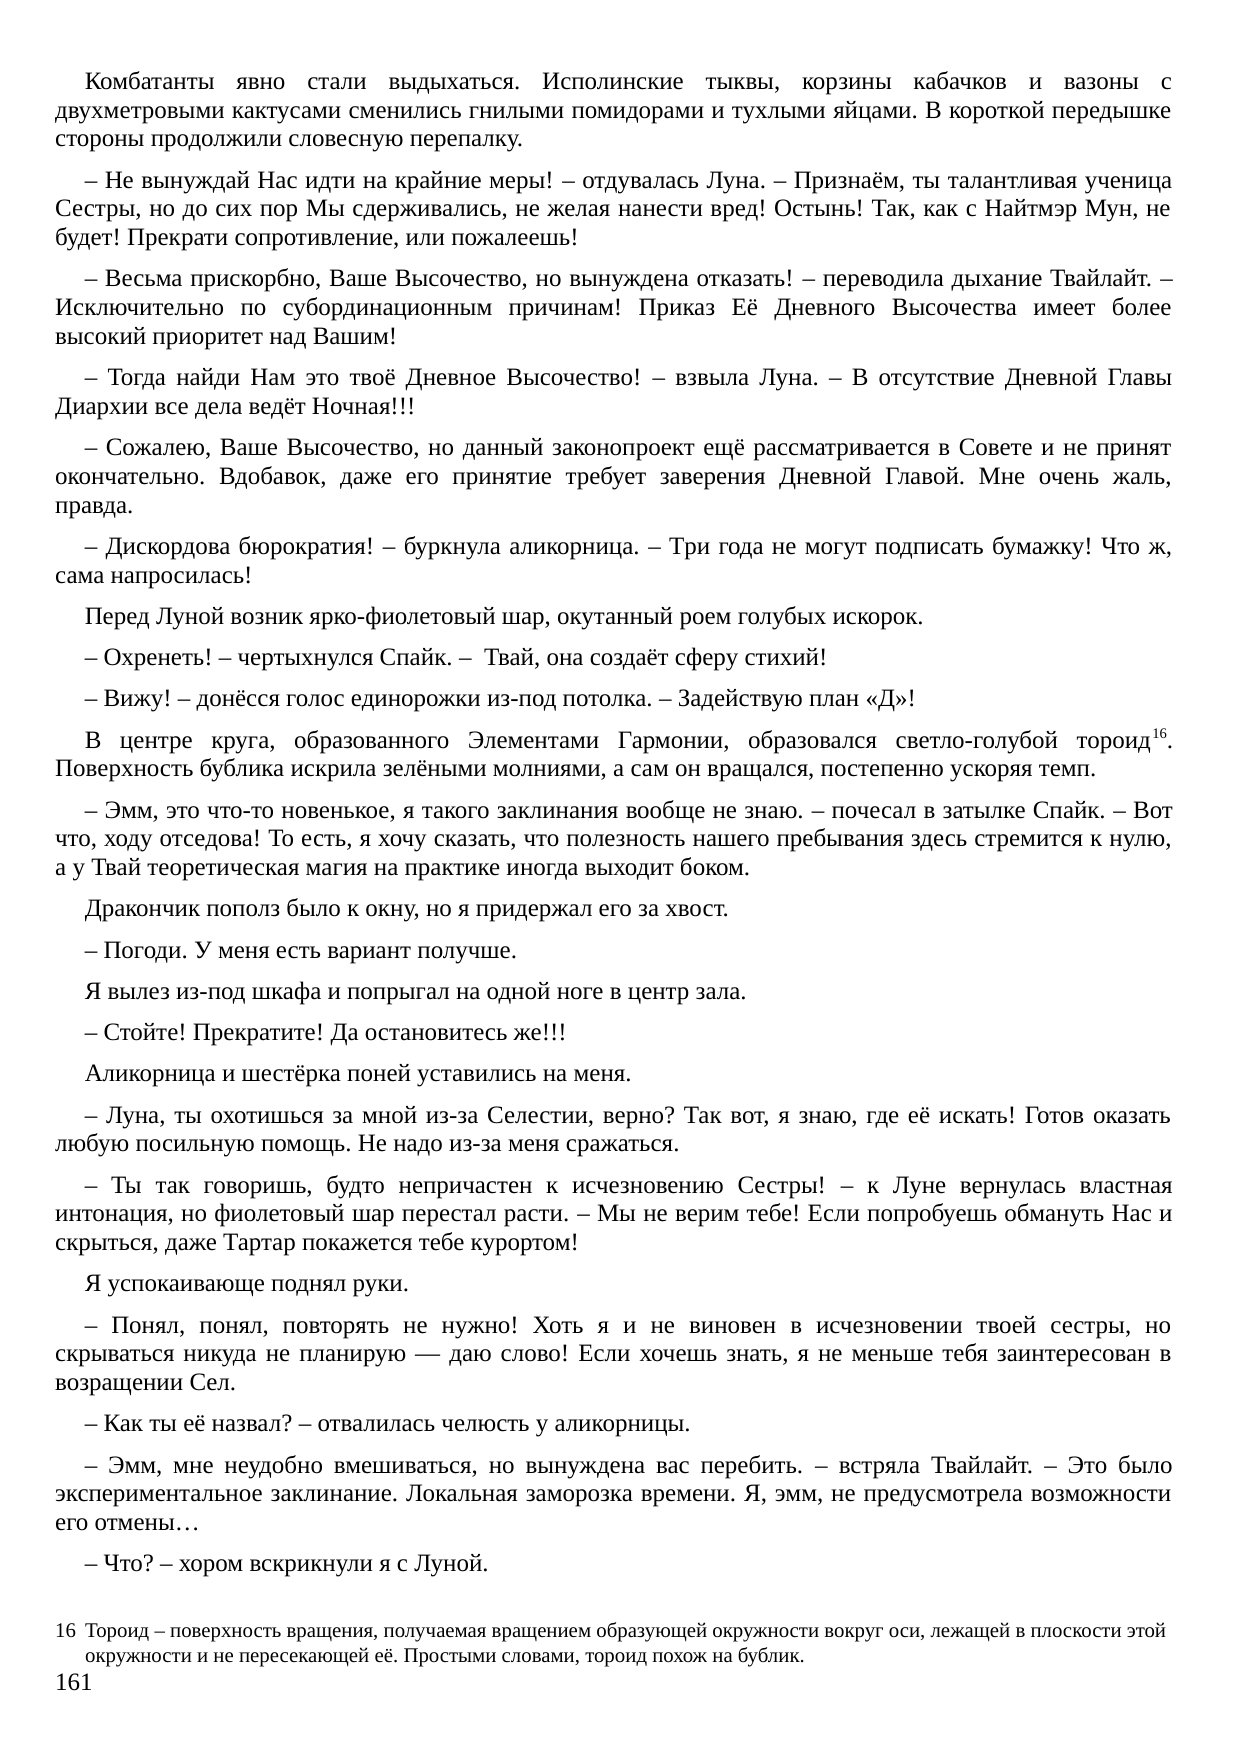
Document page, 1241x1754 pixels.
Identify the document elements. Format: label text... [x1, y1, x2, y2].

text – Как ты её назвал? – отвалилась челюсть у аликорницы. [55, 1408, 1173, 1437]
text – Ты так говоришь, будто непричастен к исчезновению Сестры! – к Луне вернулась властная интонация, но фиолетовый шар перестал расти. – Мы не верим тебе! Если попробуешь обмануть Нас и скрыться, даже Тартар покажется тебе курортом! [55, 1170, 1173, 1256]
text – Луна, ты охотишься за мной из-за Селестии, верно? Так вот, я знаю, где её искать! Готов оказать любую посильную помощь. Не надо из-за меня сражаться. [55, 1100, 1173, 1157]
text – Не вынуждай Нас идти на крайние меры! – отдувалась Луна. – Признаём, ты талантливая ученица Сестры, но до сих пор Мы сдерживались, не желая нанести вред! Остынь! Так, как с Найтмэр Мун, не будет! Прекрати сопротивление, или пожалеешь! [55, 165, 1173, 251]
text – Сожалею, Ваше Высочество, но данный законопроект ещё рассматривается в Совете и не принят окончательно. Вдобавок, даже его принятие требует заверения Дневной Главой. Мне очень жаль, правда. [55, 432, 1173, 518]
text – Понял, понял, повторять не нужно! Хоть я и не виновен в исчезновении твоей сестры, но скрываться никуда не планирую — даю слово! Если хочешь знать, я не меньше тебя заинтересован в возращении Сел. [55, 1310, 1173, 1396]
text – Стойте! Прекратите! Да остановитесь же!!! [55, 1017, 1173, 1046]
text Я успокаивающе поднял руки. [55, 1268, 1173, 1297]
text Перед Луной возник ярко-фиолетовый шар, окутанный роем голубых искорок. [55, 601, 1173, 630]
text – Погоди. У меня есть вариант получше. [55, 935, 1173, 963]
text Комбатанты явно стали выдыхаться. Исполинские тыквы, корзины кабачков и вазоны с двухметровыми кактусами сменились гнилыми помидорами и тухлыми яйцами. В короткой передышке стороны продолжили словесную перепалку. [55, 66, 1173, 152]
text – Эмм, это что-то новенькое, я такого заклинания вообще не знаю. – почесал в затылке Спайк. – Вот что, ходу отседова! То есть, я хочу сказать, что полезность нашего пребывания здесь стремится к нулю, а у Твай теоретическая магия на практике иногда выходит боком. [55, 795, 1173, 881]
text – Тогда найди Нам это твоё Дневное Высочество! – взвыла Луна. – В отсутствие Дневной Главы Диархии все дела ведёт Ночная!!! [55, 362, 1173, 420]
text Я вылез из-под шкафа и попрыгал на одной ноге в центр зала. [55, 976, 1173, 1005]
text – Вижу! – донёсся голос единорожки из-под потолка. – Задействую план «Д»! [55, 683, 1173, 712]
text – Охренеть! – чертыхнулся Спайк. – Твай, она создаёт сферу стихий! [55, 642, 1173, 671]
text Дракончик пополз было к окну, но я придержал его за хвост. [55, 893, 1173, 922]
text В центре круга, образованного Элементами Гармонии, образовался светло-голубой тороид. Поверхность бублика искрила зелёными молниями, а сам он вращался, постепенно ускоряя темп. [55, 725, 1173, 782]
text – Эмм, мне неудобно вмешиваться, но вынуждена вас перебить. – встряла Твайлайт. – Это было экспериментальное заклинание. Локальная заморозка времени. Я, эмм, не предусмотрела возможности его отмены… [55, 1450, 1173, 1536]
text – Что? – хором вскрикнули я с Луной. [55, 1548, 1173, 1577]
text Аликорница и шестёрка поней уставились на меня. [55, 1058, 1173, 1087]
text – Весьма прискорбно, Ваше Высочество, но вынуждена отказать! – переводила дыхание Твайлайт. – Исключительно по субординационным причинам! Приказ Её Дневного Высочества имеет более высокий приоритет над Вашим! [55, 263, 1173, 350]
text – Дискордова бюрократия! – буркнула аликорница. – Три года не могут подписать бумажку! Что ж, сама напросилась! [55, 531, 1173, 588]
text Тороид – поверхность вращения, получаемая вращением образующей окружности вокруг оси, лежащей в плоскости этой окружности и не пересекающей её. Простыми словами, тороид похож на бублик. [55, 1618, 1173, 1667]
